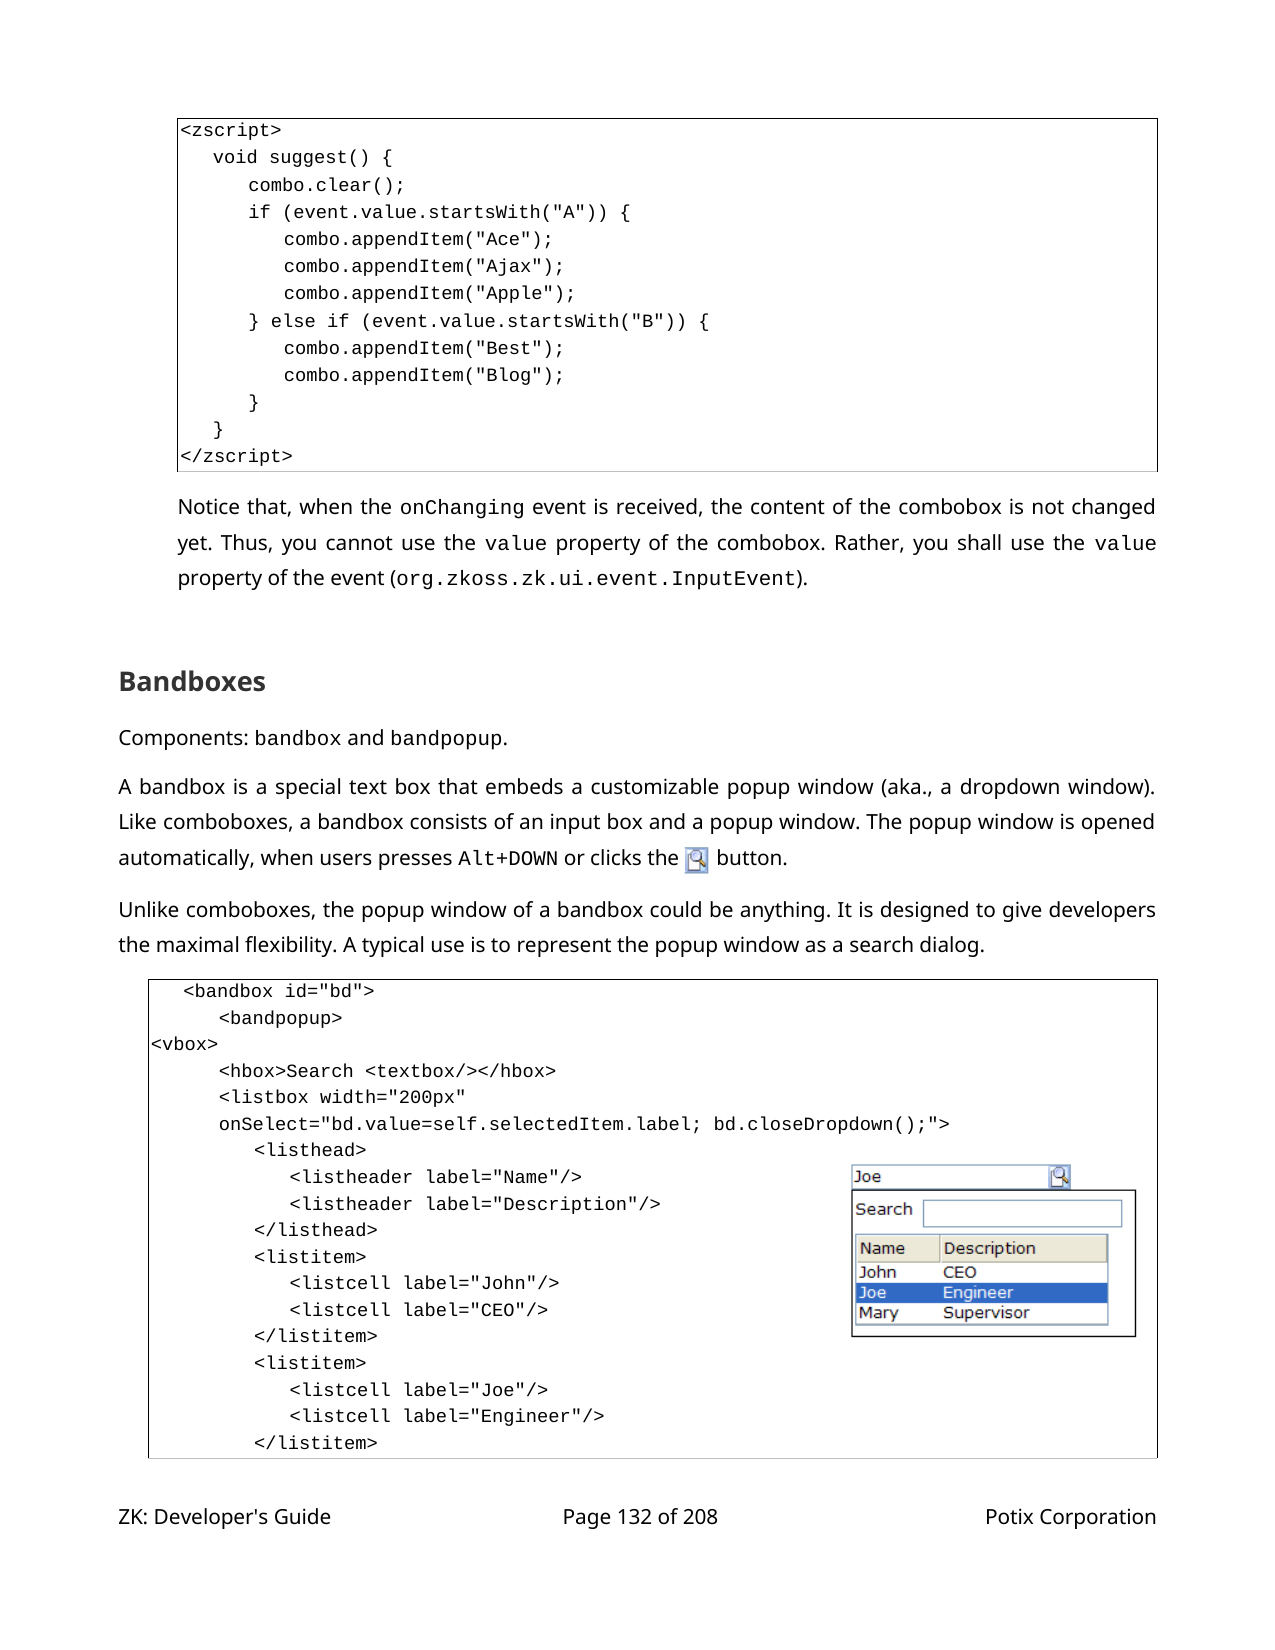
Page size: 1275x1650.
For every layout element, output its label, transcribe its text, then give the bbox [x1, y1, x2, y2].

subtitle Bandboxes [118, 663, 1157, 699]
text Unlike comboboxes, the popup window of a bandbox could be anything. It is designed to give developers the maximal flexibility. A typical use is to represent the popup window as a search dialog. [118, 895, 1157, 958]
text <zscript> [178, 119, 1157, 142]
text if (event.value.startsWith("A")) { [178, 200, 1157, 224]
text </zscript> [178, 444, 1157, 471]
text combo.appendItem("Blog"); [178, 363, 1157, 387]
picture [849, 1163, 1140, 1341]
text combo.appendItem("Best"); [178, 336, 1157, 360]
text <bandbox id="bd"> <bandpopup> <vbox> <hbox>Search <textbox/></hbox> <listbox width="200px" onSelect="bd.value=self.selectedItem.label; bd.closeDropdown();"> <listhead> <listheader label="Name"/> <listheader label="Description"/> </listhead> <listitem> <listcell label="John"/> <listcell label="CEO"/> </listitem> <listitem> <listcell label="Joe"/> <listcell label="Engineer"/> </listitem> [149, 980, 1157, 1458]
text Components: bandbox and bandpopup. [118, 723, 1157, 752]
text A bandbox is a special text box that embeds a customizable popup window (aka., a dropdown window). Like comboboxes, a bandbox consists of an input box and a popup window. The popup window is opened automatically, when users presses Alt+DOWN or clicks the button. [118, 772, 1157, 874]
text Notice that, when the onChanging event is received, the content of the combobox is not changed yet. Thus, you cannot use the value property of the combobox. Rather, you shall use the value property of the event (org.zkoss.zk.ui.event.InputEvent). [177, 492, 1157, 592]
text combo.appendItem("Ace"); [178, 227, 1157, 251]
text void suggest() { [178, 145, 1157, 169]
text combo.appendItem("Apple"); [178, 281, 1157, 306]
text combo.clear(); [178, 172, 1157, 197]
picture [684, 846, 711, 875]
text } [178, 417, 1157, 441]
text combo.appendItem("Ajax"); [178, 254, 1157, 278]
text } else if (event.value.startsWith("B")) { [178, 308, 1157, 333]
text } [178, 390, 1157, 414]
